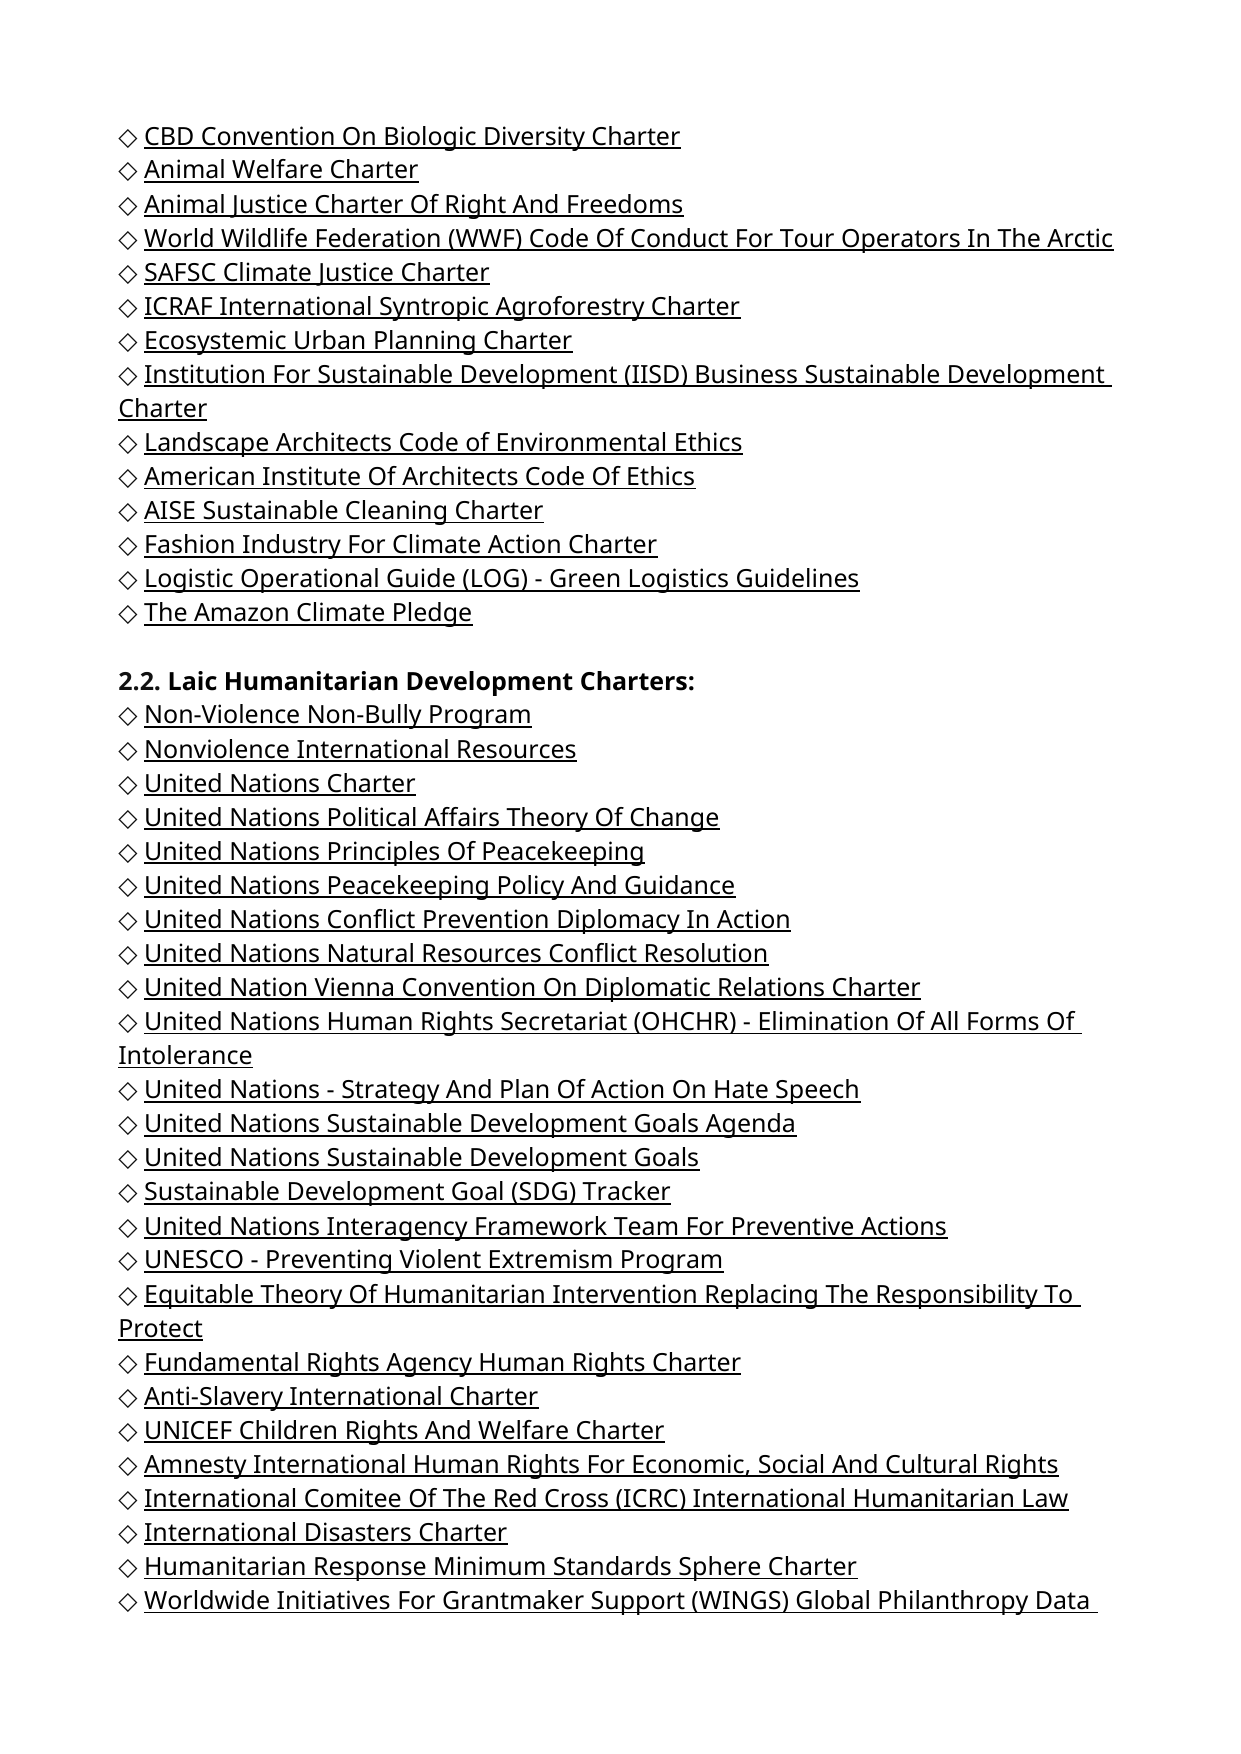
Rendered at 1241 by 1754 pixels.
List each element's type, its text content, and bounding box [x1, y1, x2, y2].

text ◇ Animal Justice Charter Of Right And Freedoms [118, 186, 1122, 220]
text ◇ United Nation Vienna Convention On Diplomatic Relations Charter [118, 970, 1122, 1004]
text ◇ World Wildlife Federation (WWF) Code Of Conduct For Tour Operators In The Arctic [118, 220, 1122, 254]
text ◇ Anti-Slavery International Charter [118, 1378, 1122, 1412]
text ◇ Fashion Industry For Climate Action Charter [118, 527, 1122, 561]
text ◇ UNESCO - Preventing Violent Extremism Program [118, 1242, 1122, 1276]
text ◇ Landscape Architects Code of Environmental Ethics [118, 425, 1122, 459]
text ◇ Amnesty International Human Rights For Economic, Social And Cultural Rights [118, 1447, 1122, 1481]
text ◇ CBD Convention On Biologic Diversity Charter [118, 118, 1122, 152]
text ◇ United Nations Principles Of Peacekeeping [118, 833, 1122, 867]
text ◇ United Nations Natural Resources Conflict Resolution [118, 936, 1122, 970]
text ◇ Nonviolence International Resources [118, 731, 1122, 765]
text ◇ Humanitarian Response Minimum Standards Sphere Charter [118, 1549, 1122, 1583]
text ◇ United Nations Political Affairs Theory Of Change [118, 799, 1122, 833]
text ◇ United Nations Human Rights Secretariat (OHCHR) - Elimination Of All Forms Of Intolerance [118, 1004, 1122, 1072]
text ◇ United Nations Peacekeeping Policy And Guidance [118, 867, 1122, 902]
text ◇ Sustainable Development Goal (SDG) Tracker [118, 1174, 1122, 1208]
text ◇ Fundamental Rights Agency Human Rights Charter [118, 1344, 1122, 1378]
text ◇ International Comitee Of The Red Cross (ICRC) International Humanitarian Law [118, 1481, 1122, 1515]
text ◇ United Nations Interagency Framework Team For Preventive Actions [118, 1208, 1122, 1242]
text ◇ United Nations Conflict Prevention Diplomacy In Action [118, 902, 1122, 936]
text ◇ United Nations - Strategy And Plan Of Action On Hate Speech [118, 1072, 1122, 1106]
text ◇ AISE Sustainable Cleaning Charter [118, 493, 1122, 527]
text ◇ Logistic Operational Guide (LOG) - Green Logistics Guidelines [118, 561, 1122, 595]
text ◇ The Amazon Climate Pledge [118, 595, 1122, 629]
text ◇ United Nations Charter [118, 765, 1122, 799]
text ◇ United Nations Sustainable Development Goals [118, 1140, 1122, 1174]
text ◇ Ecosystemic Urban Planning Charter [118, 322, 1122, 357]
text ◇ American Institute Of Architects Code Of Ethics [118, 459, 1122, 493]
text ◇ Worldwide Initiatives For Grantmaker Support (WINGS) Global Philanthropy Data [118, 1583, 1122, 1617]
text ◇ Animal Welfare Charter [118, 152, 1122, 186]
text ◇ SAFSC Climate Justice Charter [118, 254, 1122, 288]
text ◇ Institution For Sustainable Development (IISD) Business Sustainable Development Charter [118, 357, 1122, 425]
text ◇ United Nations Sustainable Development Goals Agenda [118, 1106, 1122, 1140]
text ◇ ICRAF International Syntropic Agroforestry Charter [118, 288, 1122, 322]
text ◇ Equitable Theory Of Humanitarian Intervention Replacing The Responsibility To Protect [118, 1276, 1122, 1344]
text ◇ Non-Violence Non-Bully Program [118, 697, 1122, 731]
text ◇ UNICEF Children Rights And Welfare Charter [118, 1412, 1122, 1447]
text ◇ International Disasters Charter [118, 1515, 1122, 1549]
text 2.2. Laic Humanitarian Development Charters: [118, 663, 1122, 697]
